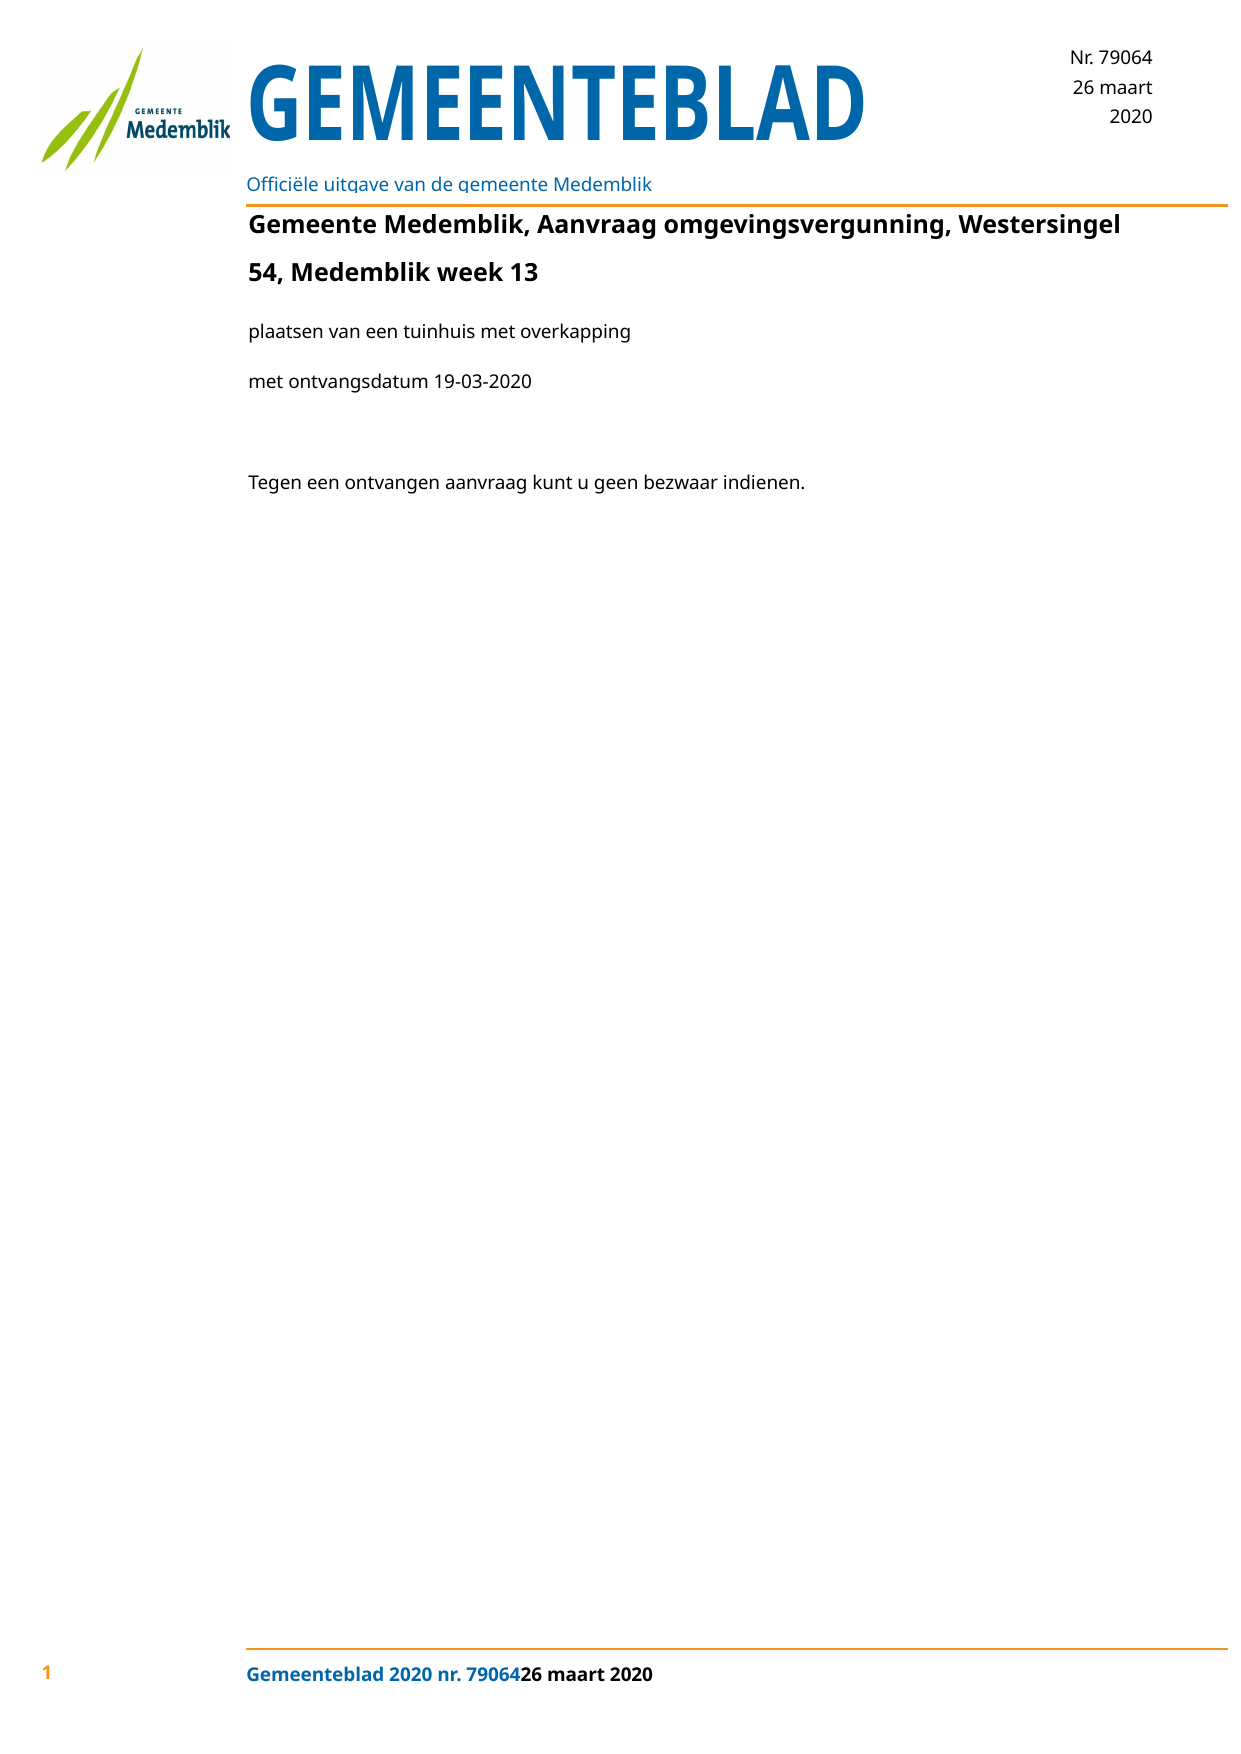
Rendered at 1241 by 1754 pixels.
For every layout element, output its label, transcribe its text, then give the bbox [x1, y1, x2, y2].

text Gemeente Medemblik, Aanvraag omgevingsvergunning, Westersingel 54, Medemblik week 13 [248, 207, 1152, 288]
text Tegen een ontvangen aanvraag kunt u geen bezwaar indienen. [248, 469, 1152, 495]
picture [41, 47, 231, 172]
text plaatsen van een tuinhuis met overkapping [248, 318, 1152, 344]
text met ontvangsdatum 19-03-2020 [248, 368, 1152, 394]
